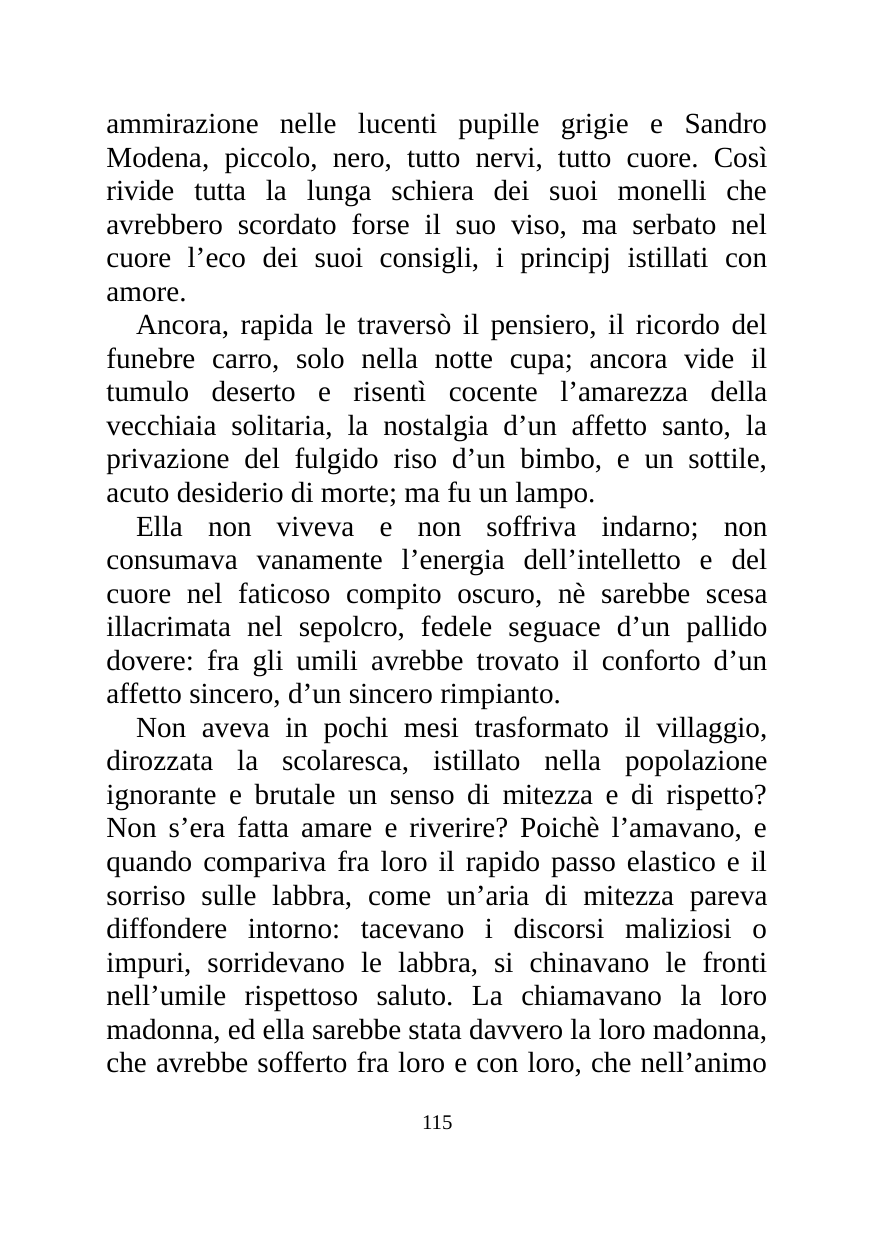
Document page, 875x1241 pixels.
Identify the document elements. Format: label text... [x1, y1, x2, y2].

text Ancora, rapida le traversò il pensiero, il ricordo del funebre carro, solo nella notte cupa; ancora vide il tumulo deserto e risentì cocente l’amarezza della vecchiaia solitaria, la nostalgia d’un affetto santo, la privazione del fulgido riso d’un bimbo, e un sottile, acuto desiderio di morte; ma fu un lampo. [106, 307, 768, 509]
text Non aveva in pochi mesi trasformato il villaggio, dirozzata la scolaresca, istillato nella popolazione ignorante e brutale un senso di mitezza e di rispetto? Non s’era fatta amare e riverire? Poichè l’amavano, e quando compariva fra loro il rapido passo elastico e il sorriso sulle labbra, come un’aria di mitezza pareva diffondere intorno: tacevano i discorsi maliziosi o impuri, sorridevano le labbra, si chinavano le fronti nell’umile rispettoso saluto. La chiamavano la loro madonna, ed ella sarebbe stata davvero la loro madonna, che avrebbe sofferto fra loro e con loro, che nell’animo [106, 710, 768, 1079]
text ammirazione nelle lucenti pupille grigie e Sandro Modena, piccolo, nero, tutto nervi, tutto cuore. Così rivide tutta la lunga schiera dei suoi monelli che avrebbero scordato forse il suo viso, ma serbato nel cuore l’eco dei suoi consigli, i principj istillati con amore. [106, 106, 768, 307]
text Ella non viveva e non soffriva indarno; non consumava vanamente l’energia dell’intelletto e del cuore nel faticoso compito oscuro, nè sarebbe scesa illacrimata nel sepolcro, fedele seguace d’un pallido dovere: fra gli umili avrebbe trovato il conforto d’un affetto sincero, d’un sincero rimpianto. [106, 509, 768, 710]
